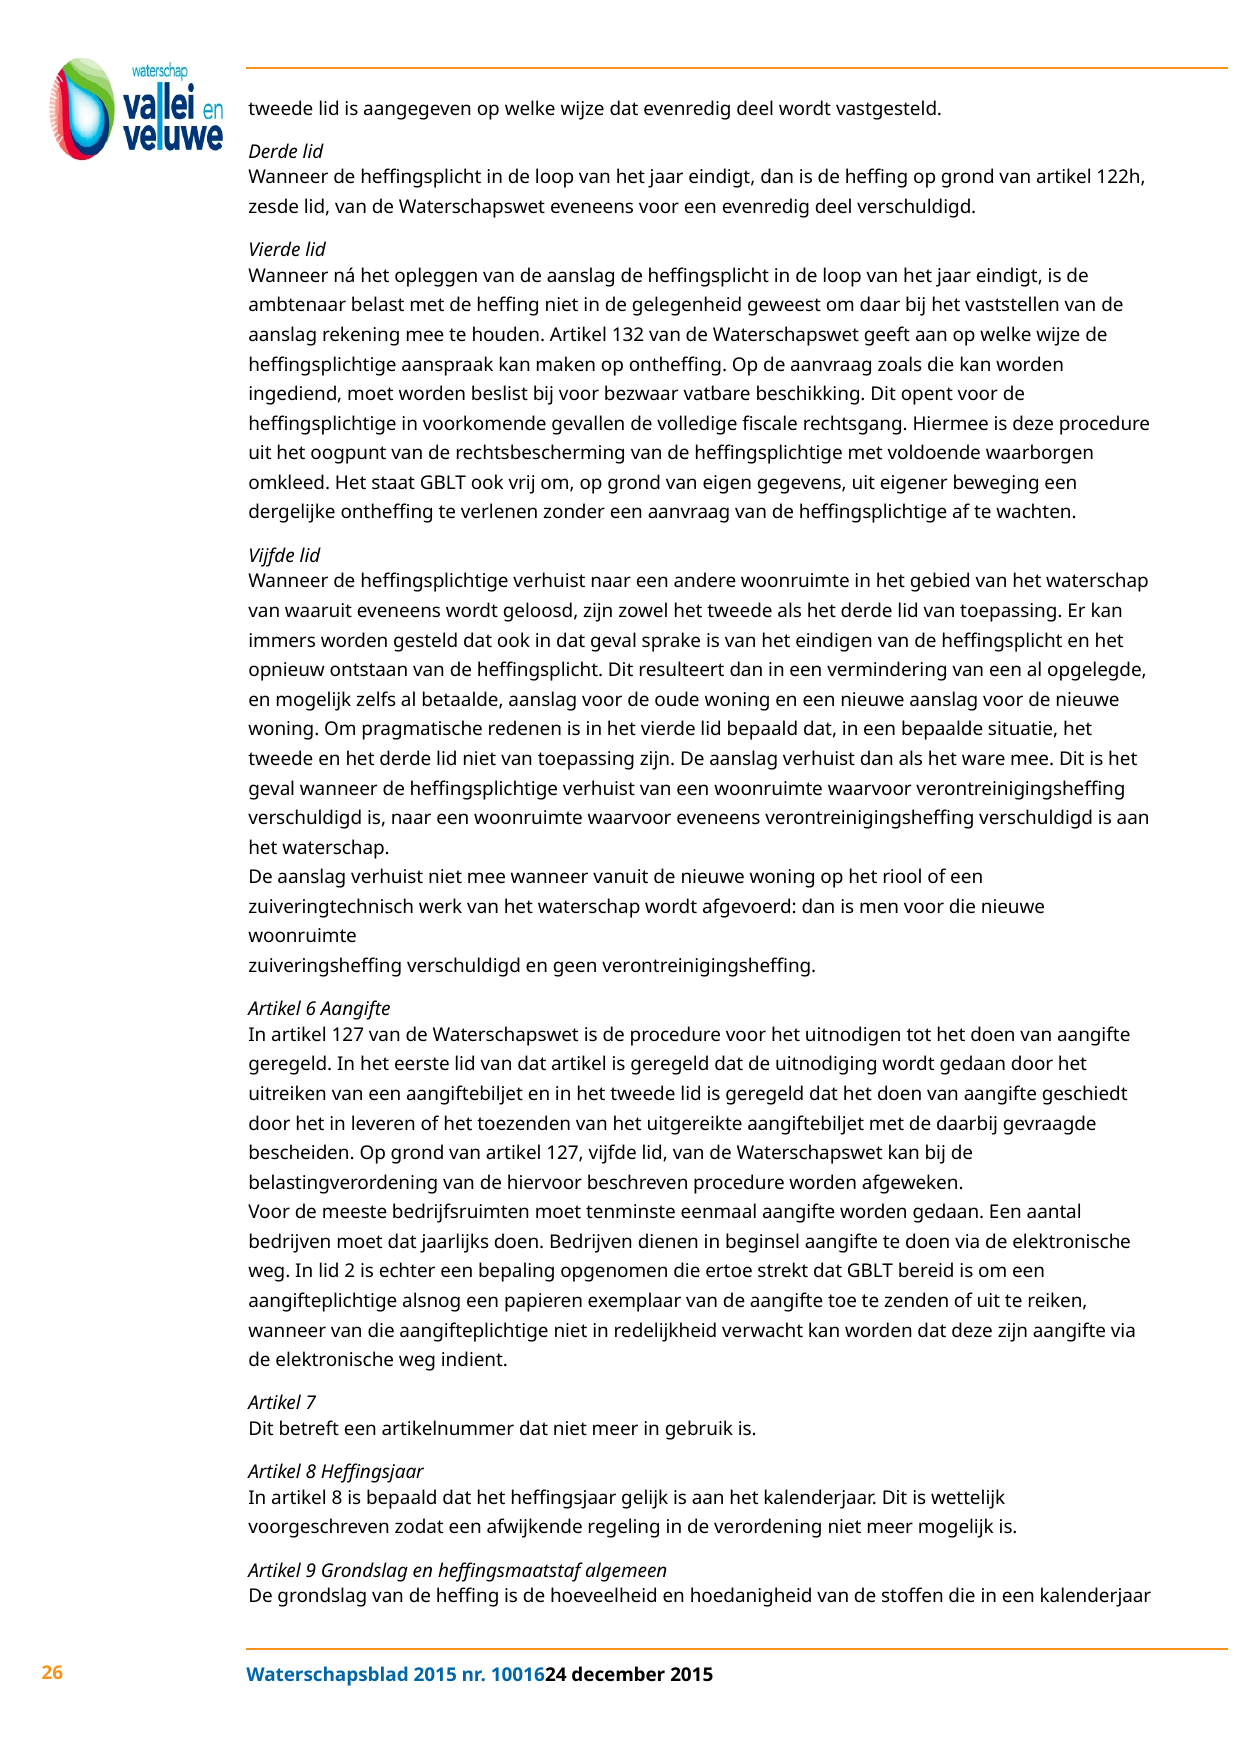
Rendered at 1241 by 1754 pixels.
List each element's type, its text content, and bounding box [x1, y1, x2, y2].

text Derde lid [248, 138, 1152, 164]
text Vierde lid [248, 236, 1152, 262]
text Artikel 9 Grondslag en heffingsmaatstaf algemeen [248, 1557, 1152, 1583]
text zuiveringsheffing verschuldigd en geen verontreinigingsheffing. [248, 952, 1152, 978]
text De grondslag van de heffing is de hoeveelheid en hoedanigheid van de stoffen die in een kalenderjaar [248, 1583, 1152, 1608]
text De aanslag verhuist niet mee wanneer vanuit de nieuwe woning op het riool of een zuiveringtechnisch werk van het waterschap wordt afgevoerd: dan is men voor die nieuwe woonruimte [248, 863, 1152, 948]
text In artikel 8 is bepaald dat het heffingsjaar gelijk is aan het kalenderjaar. Dit is wettelijk voorgeschreven zodat een afwijkende regeling in de verordening niet meer mogelijk is. [248, 1484, 1152, 1539]
text Artikel 7 [248, 1389, 1152, 1415]
text Wanneer de heffingsplichtige verhuist naar een andere woonruimte in het gebied van het waterschap van waaruit eveneens wordt geloosd, zijn zowel het tweede als het derde lid van toepassing. Er kan immers worden gesteld dat ook in dat geval sprake is van het eindigen van de heffingsplicht en het opnieuw ontstaan van de heffingsplicht. Dit resulteert dan in een vermindering van een al opgelegde, en mogelijk zelfs al betaalde, aanslag voor de oude woning en een nieuwe aanslag voor de nieuwe woning. Om pragmatische redenen is in het vierde lid bepaald dat, in een bepaalde situatie, het tweede en het derde lid niet van toepassing zijn. De aanslag verhuist dan als het ware mee. Dit is het geval wanneer de heffingsplichtige verhuist van een woonruimte waarvoor verontreinigingsheffing verschuldigd is, naar een woonruimte waarvoor eveneens verontreinigingsheffing verschuldigd is aan het waterschap. [248, 568, 1152, 859]
text Artikel 8 Heffingsjaar [248, 1458, 1152, 1484]
picture [41, 47, 231, 172]
text tweede lid is aangegeven op welke wijze dat evenredig deel wordt vastgesteld. [248, 95, 1152, 121]
text Wanneer de heffingsplicht in de loop van het jaar eindigt, dan is de heffing op grond van artikel 122h, zesde lid, van de Waterschapswet eveneens voor een evenredig deel verschuldigd. [248, 164, 1152, 219]
text Vijfde lid [248, 542, 1152, 568]
text In artikel 127 van de Waterschapswet is de procedure voor het uitnodigen tot het doen van aangifte geregeld. In het eerste lid van dat artikel is geregeld dat de uitnodiging wordt gedaan door het uitreiken van een aangiftebiljet en in het tweede lid is geregeld dat het doen van aangifte geschiedt door het in leveren of het toezenden van het uitgereikte aangiftebiljet met de daarbij gevraagde bescheiden. Op grond van artikel 127, vijfde lid, van de Waterschapswet kan bij de belastingverordening van de hiervoor beschreven procedure worden afgeweken. [248, 1021, 1152, 1195]
text Wanneer ná het opleggen van de aanslag de heffingsplicht in de loop van het jaar eindigt, is de ambtenaar belast met de heffing niet in de gelegenheid geweest om daar bij het vaststellen van de aanslag rekening mee te houden. Artikel 132 van de Waterschapswet geeft aan op welke wijze de heffingsplichtige aanspraak kan maken op ontheffing. Op de aanvraag zoals die kan worden ingediend, moet worden beslist bij voor bezwaar vatbare beschikking. Dit opent voor de heffingsplichtige in voorkomende gevallen de volledige fiscale rechtsgang. Hiermee is deze procedure uit het oogpunt van de rechtsbescherming van de heffingsplichtige met voldoende waarborgen omkleed. Het staat GBLT ook vrij om, op grond van eigen gegevens, uit eigener beweging een dergelijke ontheffing te verlenen zonder een aanvraag van de heffingsplichtige af te wachten. [248, 262, 1152, 524]
text Dit betreft een artikelnummer dat niet meer in gebruik is. [248, 1415, 1152, 1441]
text Voor de meeste bedrijfsruimten moet tenminste eenmaal aangifte worden gedaan. Een aantal bedrijven moet dat jaarlijks doen. Bedrijven dienen in beginsel aangifte te doen via de elektronische weg. In lid 2 is echter een bepaling opgenomen die ertoe strekt dat GBLT bereid is om een aangifteplichtige alsnog een papieren exemplaar van de aangifte toe te zenden of uit te reiken, wanneer van die aangifteplichtige niet in redelijkheid verwacht kan worden dat deze zijn aangifte via de elektronische weg indient. [248, 1198, 1152, 1372]
text Artikel 6 Aangifte [248, 995, 1152, 1021]
